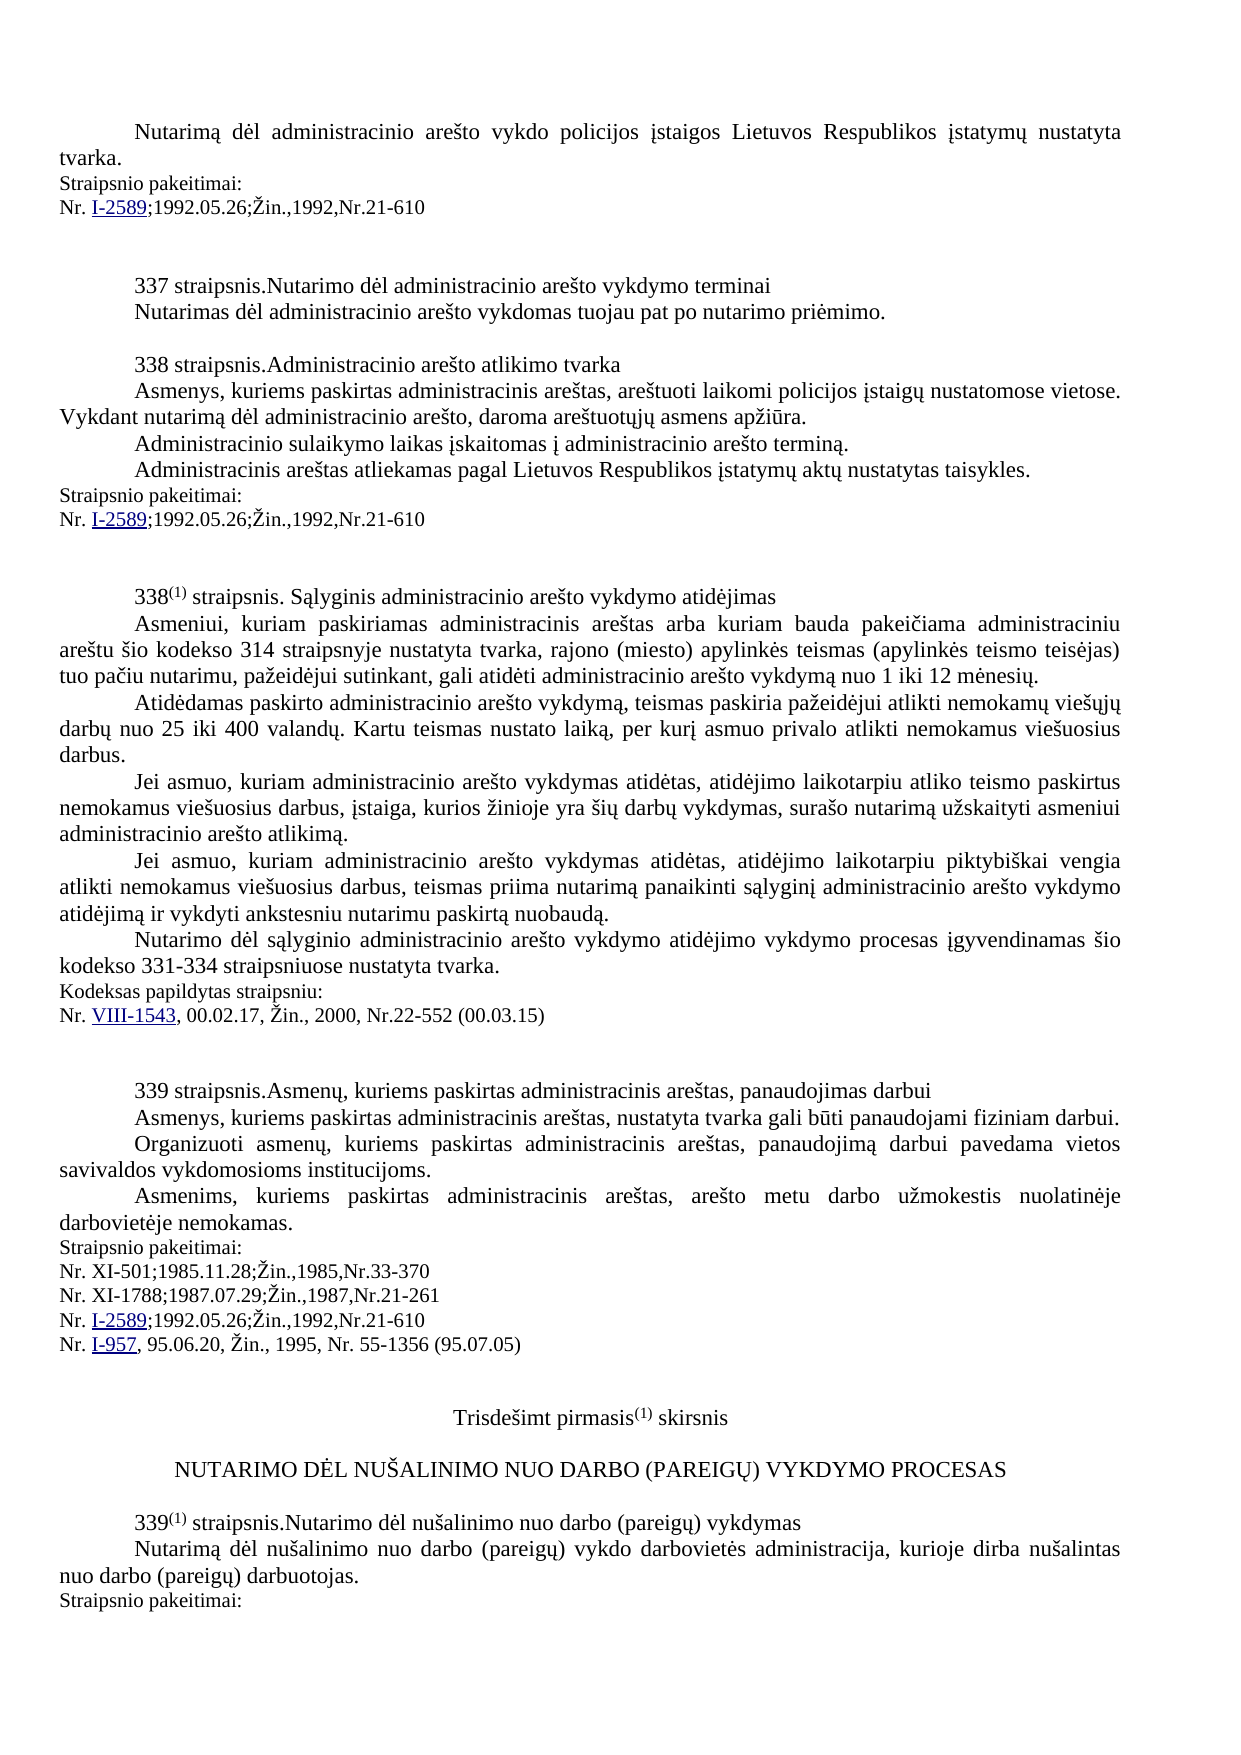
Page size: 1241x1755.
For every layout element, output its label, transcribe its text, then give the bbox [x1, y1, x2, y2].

text 338 straipsnis.Administracinio arešto atlikimo tvarka [59, 351, 1122, 377]
text Asmenys, kuriems paskirtas administracinis areštas, nustatyta tvarka gali būti panaudojami fiziniam darbui. [59, 1103, 1122, 1130]
text Nr. XI-1788;1987.07.29;Žin.,1987,Nr.21-261 [59, 1283, 1122, 1307]
text NUTARIMO DĖL NUŠALINIMO NUO DARBO (PAREIGŲ) VYKDYMO PROCESAS [59, 1456, 1122, 1483]
text Straipsnio pakeitimai: [59, 482, 1122, 507]
text Administracinio sulaikymo laikas įskaitomas į administracinio arešto terminą. [59, 430, 1122, 456]
text Jei asmuo, kuriam administracinio arešto vykdymas atidėtas, atidėjimo laikotarpiu piktybiškai vengia atlikti nemokamus viešuosius darbus, teismas priima nutarimą panaikinti sąlyginį administracinio arešto vykdymo atidėjimą ir vykdyti ankstesniu nutarimu paskirtą nuobaudą. [59, 847, 1122, 926]
text Nr. I-2589;1992.05.26;Žin.,1992,Nr.21-610 [59, 507, 1122, 531]
text Organizuoti asmenų, kuriems paskirtas administracinis areštas, panaudojimą darbui pavedama vietos savivaldos vykdomosioms institucijoms. [59, 1130, 1122, 1183]
text Nr. XI-501;1985.11.28;Žin.,1985,Nr.33-370 [59, 1259, 1122, 1283]
text Straipsnio pakeitimai: [59, 171, 1122, 195]
text Nr. I-2589;1992.05.26;Žin.,1992,Nr.21-610 [59, 195, 1122, 219]
text Kodeksas papildytas straipsniu: [59, 979, 1122, 1003]
text Nutarimo dėl sąlyginio administracinio arešto vykdymo atidėjimo vykdymo procesas įgyvendinamas šio kodekso 331-334 straipsniuose nustatyta tvarka. [59, 926, 1122, 979]
text Nr. VIII-1543, 00.02.17, Žin., 2000, Nr.22-552 (00.03.15) [59, 1003, 1122, 1027]
text Jei asmuo, kuriam administracinio arešto vykdymas atidėtas, atidėjimo laikotarpiu atliko teismo paskirtus nemokamus viešuosius darbus, įstaiga, kurios žinioje yra šių darbų vykdymas, surašo nutarimą užskaityti asmeniui administracinio arešto atlikimą. [59, 768, 1122, 847]
text Nutarimą dėl administracinio arešto vykdo policijos įstaigos Lietuvos Respublikos įstatymų nustatyta tvarka. [59, 118, 1122, 171]
text 338(1) straipsnis. Sąlyginis administracinio arešto vykdymo atidėjimas [59, 583, 1122, 610]
text Nr. I-957, 95.06.20, Žin., 1995, Nr. 55-1356 (95.07.05) [59, 1332, 1122, 1356]
text Nr. I-2589;1992.05.26;Žin.,1992,Nr.21-610 [59, 1307, 1122, 1332]
text 339(1) straipsnis.Nutarimo dėl nušalinimo nuo darbo (pareigų) vykdymas [59, 1509, 1122, 1536]
text Trisdešimt pirmasis(1) skirsnis [59, 1404, 1122, 1430]
text Straipsnio pakeitimai: [59, 1235, 1122, 1259]
text Atidėdamas paskirto administracinio arešto vykdymą, teismas paskiria pažeidėjui atlikti nemokamų viešųjų darbų nuo 25 iki 400 valandų. Kartu teismas nustato laiką, per kurį asmuo privalo atlikti nemokamus viešuosius darbus. [59, 689, 1122, 768]
text 339 straipsnis.Asmenų, kuriems paskirtas administracinis areštas, panaudojimas darbui [59, 1077, 1122, 1103]
text Asmeniui, kuriam paskiriamas administracinis areštas arba kuriam bauda pakeičiama administraciniu areštu šio kodekso 314 straipsnyje nustatyta tvarka, rajono (miesto) apylinkės teismas (apylinkės teismo teisėjas) tuo pačiu nutarimu, pažeidėjui sutinkant, gali atidėti administracinio arešto vykdymą nuo 1 iki 12 mėnesių. [59, 610, 1122, 689]
text Administracinis areštas atliekamas pagal Lietuvos Respublikos įstatymų aktų nustatytas taisykles. [59, 456, 1122, 482]
text Asmenims, kuriems paskirtas administracinis areštas, arešto metu darbo užmokestis nuolatinėje darbovietėje nemokamas. [59, 1183, 1122, 1235]
text Nutarimas dėl administracinio arešto vykdomas tuojau pat po nutarimo priėmimo. [59, 298, 1122, 324]
text Straipsnio pakeitimai: [59, 1588, 1122, 1612]
text 337 straipsnis.Nutarimo dėl administracinio arešto vykdymo terminai [59, 272, 1122, 298]
text Asmenys, kuriems paskirtas administracinis areštas, areštuoti laikomi policijos įstaigų nustatomose vietose. Vykdant nutarimą dėl administracinio arešto, daroma areštuotųjų asmens apžiūra. [59, 377, 1122, 430]
text Nutarimą dėl nušalinimo nuo darbo (pareigų) vykdo darbovietės administracija, kurioje dirba nušalintas nuo darbo (pareigų) darbuotojas. [59, 1536, 1122, 1588]
